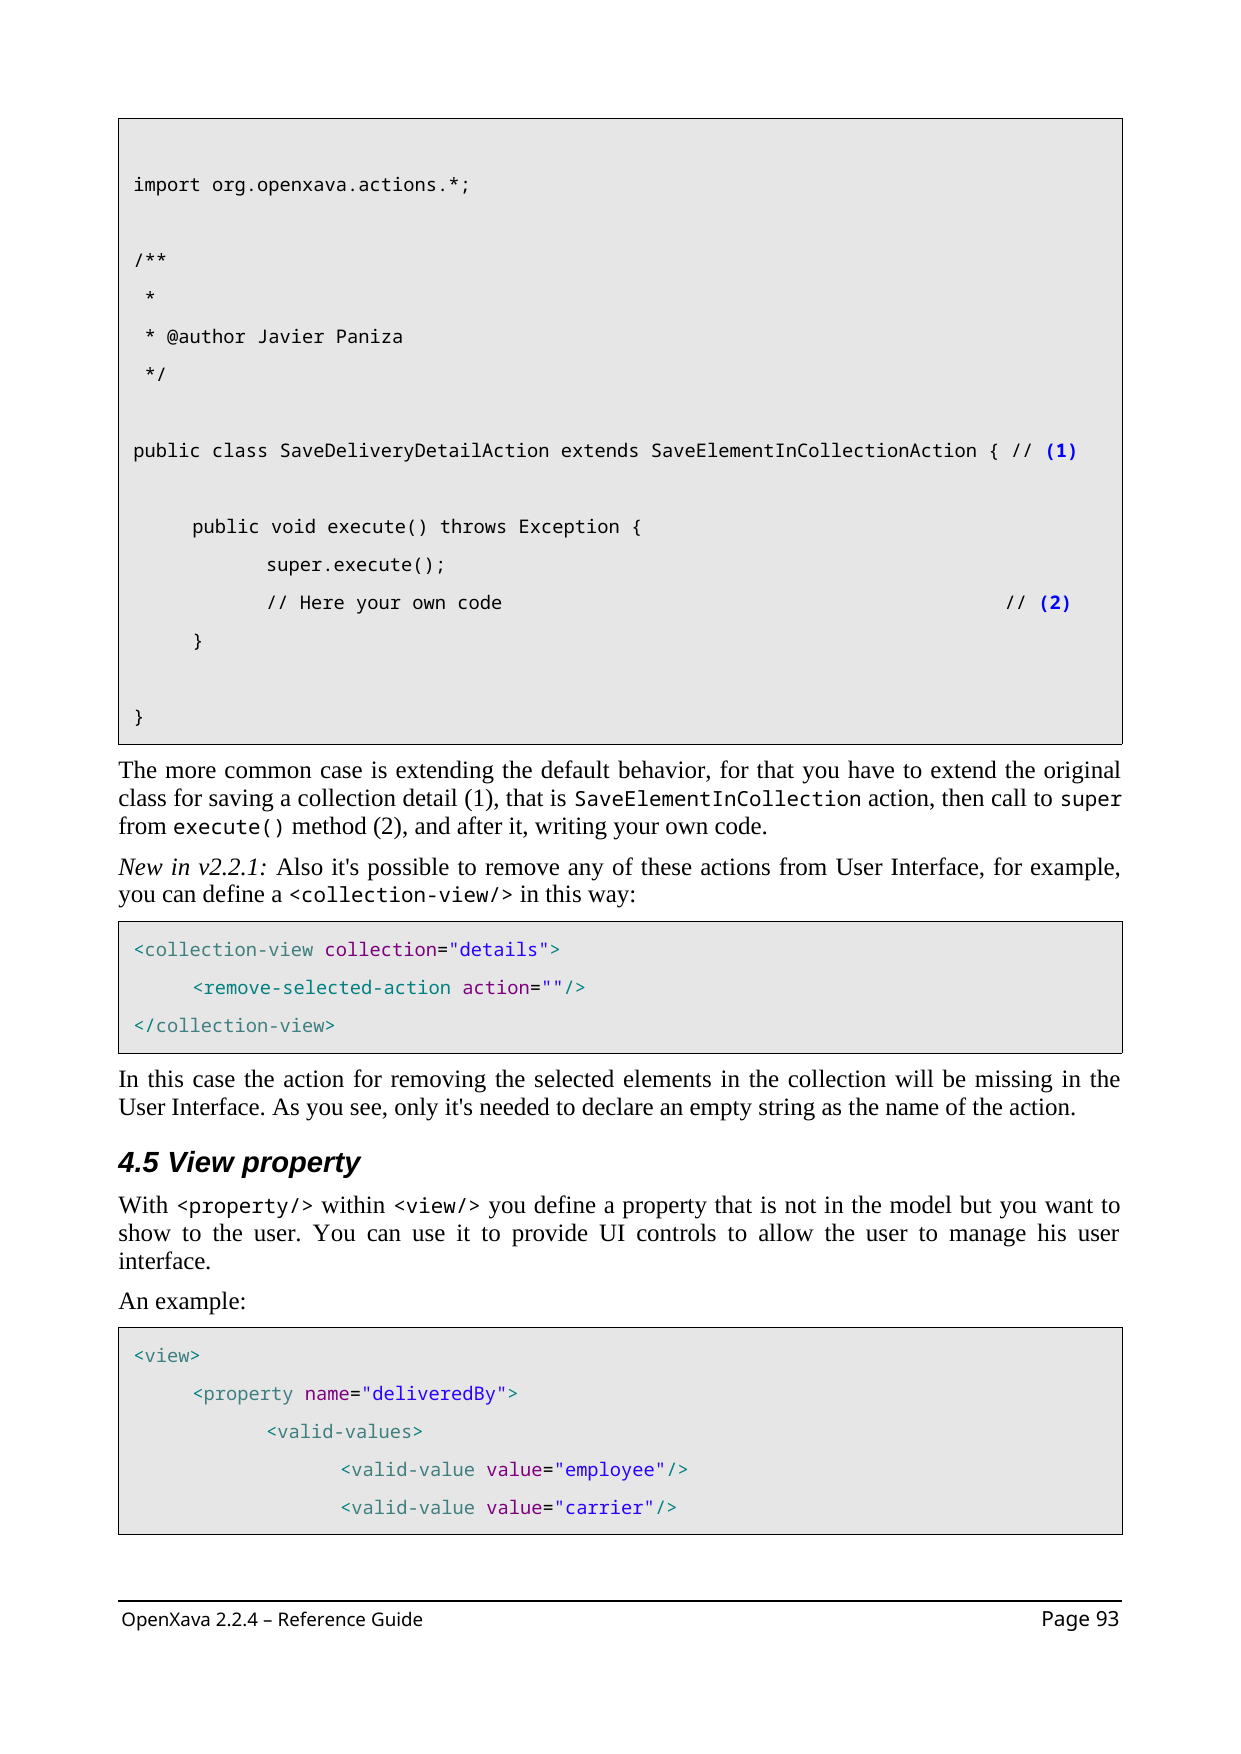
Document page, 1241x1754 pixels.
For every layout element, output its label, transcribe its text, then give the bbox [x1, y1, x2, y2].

text In this case the action for removing the selected elements in the collection will be missing in the User Interface. As you see, only it's needed to declare an empty string as the name of the action. [118, 1065, 1122, 1121]
text /** [119, 232, 1122, 270]
text <valid-value value="employee"/> [119, 1441, 1122, 1479]
text <valid-values> [119, 1403, 1122, 1441]
text } [119, 612, 1122, 650]
text An example: [118, 1287, 1122, 1315]
text public class SaveDeliveryDetailAction extends SaveElementInCollectionAction { // (1) [119, 422, 1122, 460]
text With <property/> within <view/> you define a property that is not in the model but you want to show to the user. You can use it to provide UI controls to allow the user to manage his user interface. [118, 1191, 1122, 1274]
text */ [119, 346, 1122, 384]
text // Here your own code // (2) [119, 574, 1122, 612]
subtitle View property [118, 1146, 1122, 1178]
text <property name="deliveredBy"> [119, 1365, 1122, 1403]
text <remove-selected-action action=""/> [119, 959, 1122, 997]
text import org.openxava.actions.*; [119, 156, 1122, 194]
text New in v2.2.1: Also it's possible to remove any of these actions from User Interface, for example, you can define a <collection-view/> in this way: [118, 853, 1122, 909]
text } [119, 688, 1122, 744]
text public void execute() throws Exception { [119, 498, 1122, 536]
text <valid-value value="carrier"/> [119, 1479, 1122, 1534]
text <collection-view collection="details"> [119, 922, 1122, 959]
text The more common case is extending the default behavior, for that you have to extend the original class for saving a collection detail (1), that is SaveElementInCollection action, then call to super from execute() method (2), and after it, writing your own code. [118, 756, 1122, 840]
text * @author Javier Paniza [119, 308, 1122, 346]
text * [119, 270, 1122, 308]
text super.execute(); [119, 536, 1122, 574]
text </collection-view> [119, 997, 1122, 1053]
text <view> [119, 1328, 1122, 1365]
